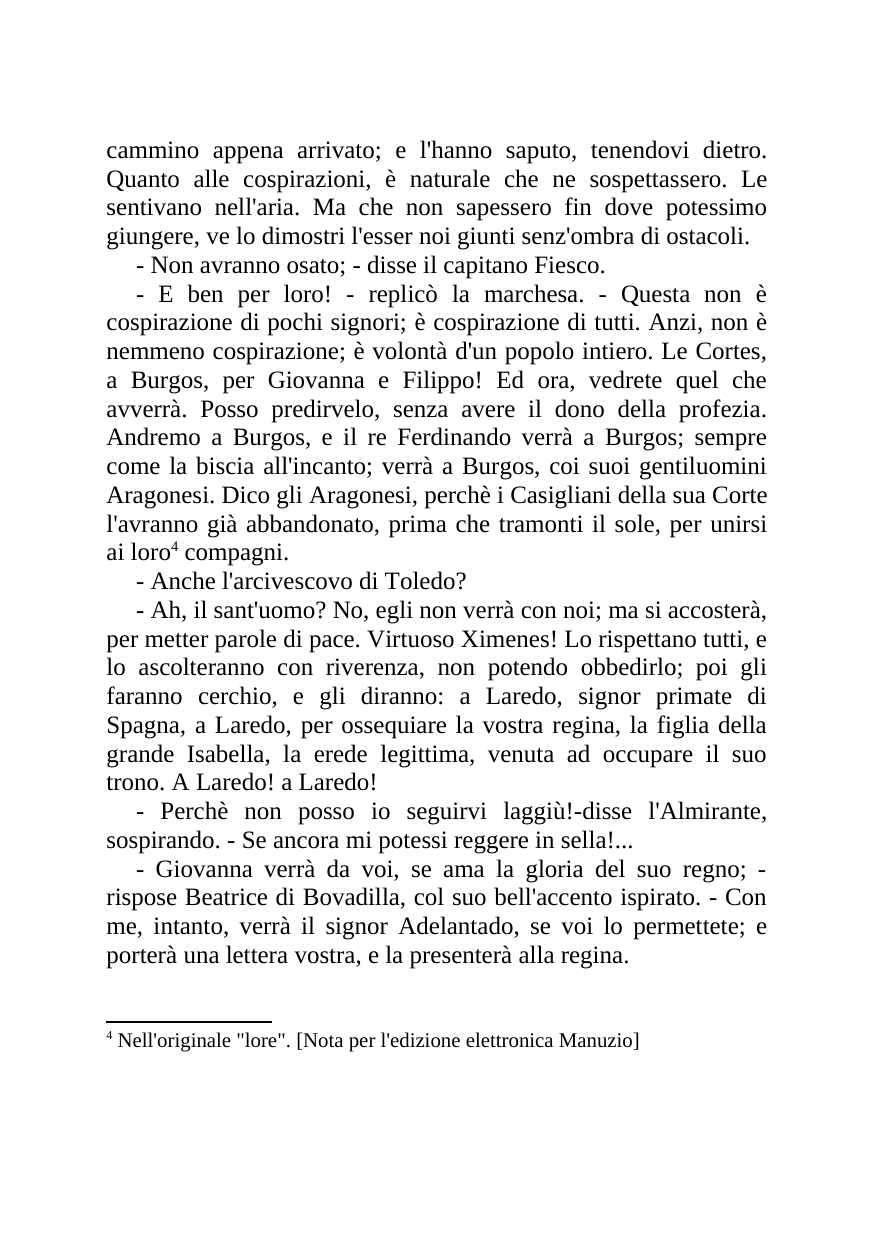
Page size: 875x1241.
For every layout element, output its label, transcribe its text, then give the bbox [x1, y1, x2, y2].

text - Giovanna verrà da voi, se ama la gloria del suo regno; - rispose Beatrice di Bovadilla, col suo bell'accento ispirato. - Con me, intanto, verrà il signor Adelantado, se voi lo permettete; e porterà una lettera vostra, e la presenterà alla regina. [106, 854, 768, 969]
text cammino appena arrivato; e l'hanno saputo, tenendovi dietro. Quanto alle cospirazioni, è naturale che ne sospettassero. Le sentivano nell'aria. Ma che non sapessero fin dove potessimo giungere, ve lo dimostri l'esser noi giunti senz'ombra di ostacoli. [106, 135, 768, 250]
text - Perchè non posso io seguirvi laggiù!-disse l'Almirante, sospirando. - Se ancora mi potessi reggere in sella!... [106, 796, 768, 854]
text - E ben per loro! - replicò la marchesa. - Questa non è cospirazione di pochi signori; è cospirazione di tutti. Anzi, non è nemmeno cospirazione; è volontà d'un popolo intiero. Le Cortes, a Burgos, per Giovanna e Filippo! Ed ora, vedrete quel che avverrà. Posso predirvelo, senza avere il dono della profezia. Andremo a Burgos, e il re Ferdinando verrà a Burgos; sempre come la biscia all'incanto; verrà a Burgos, coi suoi gentiluomini Aragonesi. Dico gli Aragonesi, perchè i Casigliani della sua Corte l'avranno già abbandonato, prima che tramonti il sole, per unirsi ai loro compagni. [106, 279, 768, 566]
text - Anche l'arcivescovo di Toledo? [106, 566, 768, 595]
text - Non avranno osato; - disse il capitano Fiesco. [106, 250, 768, 279]
text - Ah, il sant'uomo? No, egli non verrà con noi; ma si accosterà, per metter parole di pace. Virtuoso Ximenes! Lo rispettano tutti, e lo ascolteranno con riverenza, non potendo obbedirlo; poi gli faranno cerchio, e gli diranno: a Laredo, signor primate di Spagna, a Laredo, per ossequiare la vostra regina, la figlia della grande Isabella, la erede legittima, venuta ad occupare il suo trono. A Laredo! a Laredo! [106, 595, 768, 796]
text Nell'originale "lore". [Nota per l'edizione elettronica Manuzio] [106, 1028, 768, 1052]
